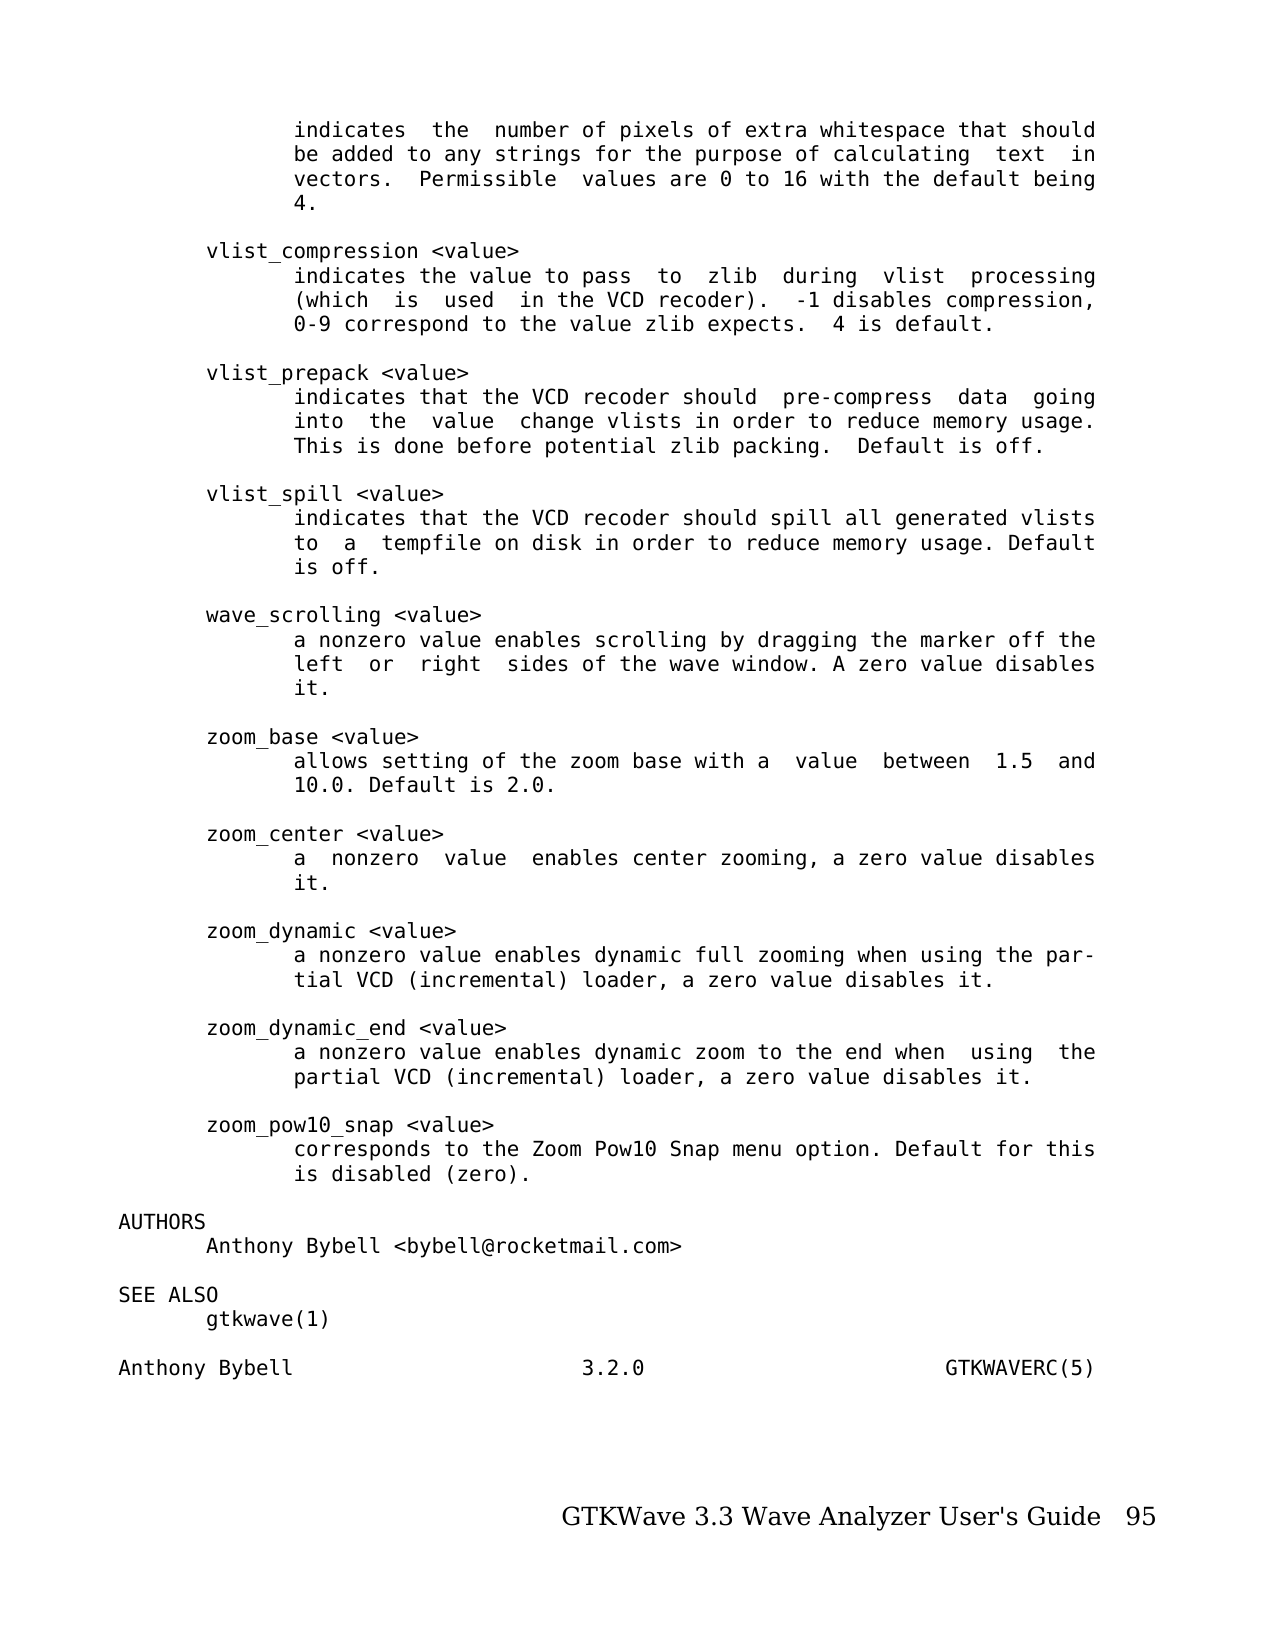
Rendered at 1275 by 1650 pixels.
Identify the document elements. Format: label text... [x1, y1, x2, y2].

text vlist_spill <value> [118, 482, 1157, 506]
text corresponds to the Zoom Pow10 Snap menu option. Default for this [118, 1137, 1157, 1162]
text it. [118, 871, 1157, 895]
text is disabled (zero). [118, 1162, 1157, 1186]
text tial VCD (incremental) loader, a zero value disables it. [118, 968, 1157, 992]
text gtkwave(1) [118, 1307, 1157, 1332]
text Anthony Bybell 3.2.0 GTKWAVERC(5) [118, 1356, 1157, 1380]
text This is done before potential zlib packing. Default is off. [118, 434, 1157, 458]
text be added to any strings for the purpose of calculating text in [118, 142, 1157, 167]
text zoom_dynamic <value> [118, 919, 1157, 943]
text a nonzero value enables scrolling by dragging the marker off the [118, 628, 1157, 652]
text wave_scrolling <value> [118, 603, 1157, 628]
text to a tempfile on disk in order to reduce memory usage. Default [118, 531, 1157, 555]
text zoom_dynamic_end <value> [118, 1016, 1157, 1040]
text SEE ALSO [118, 1283, 1157, 1307]
text left or right sides of the wave window. A zero value disables [118, 652, 1157, 676]
text zoom_base <value> [118, 725, 1157, 749]
text 10.0. Default is 2.0. [118, 773, 1157, 798]
text vlist_compression <value> [118, 239, 1157, 264]
text vectors. Permissible values are 0 to 16 with the default being [118, 167, 1157, 191]
text is off. [118, 555, 1157, 579]
text partial VCD (incremental) loader, a zero value disables it. [118, 1065, 1157, 1089]
text a nonzero value enables dynamic zoom to the end when using the [118, 1040, 1157, 1065]
text 4. [118, 191, 1157, 215]
text allows setting of the zoom base with a value between 1.5 and [118, 749, 1157, 773]
text zoom_center <value> [118, 822, 1157, 846]
text it. [118, 676, 1157, 701]
text indicates that the VCD recoder should pre-compress data going [118, 385, 1157, 409]
text AUTHORS [118, 1210, 1157, 1234]
text zoom_pow10_snap <value> [118, 1113, 1157, 1137]
text Anthony Bybell <bybell@rocketmail.com> [118, 1234, 1157, 1259]
text vlist_prepack <value> [118, 361, 1157, 385]
text indicates the number of pixels of extra whitespace that should [118, 118, 1157, 142]
text indicates the value to pass to zlib during vlist processing [118, 264, 1157, 288]
text indicates that the VCD recoder should spill all generated vlists [118, 506, 1157, 531]
text a nonzero value enables center zooming, a zero value disables [118, 846, 1157, 871]
text into the value change vlists in order to reduce memory usage. [118, 409, 1157, 434]
text 0-9 correspond to the value zlib expects. 4 is default. [118, 312, 1157, 337]
text a nonzero value enables dynamic full zooming when using the par- [118, 943, 1157, 968]
text (which is used in the VCD recoder). -1 disables compression, [118, 288, 1157, 312]
